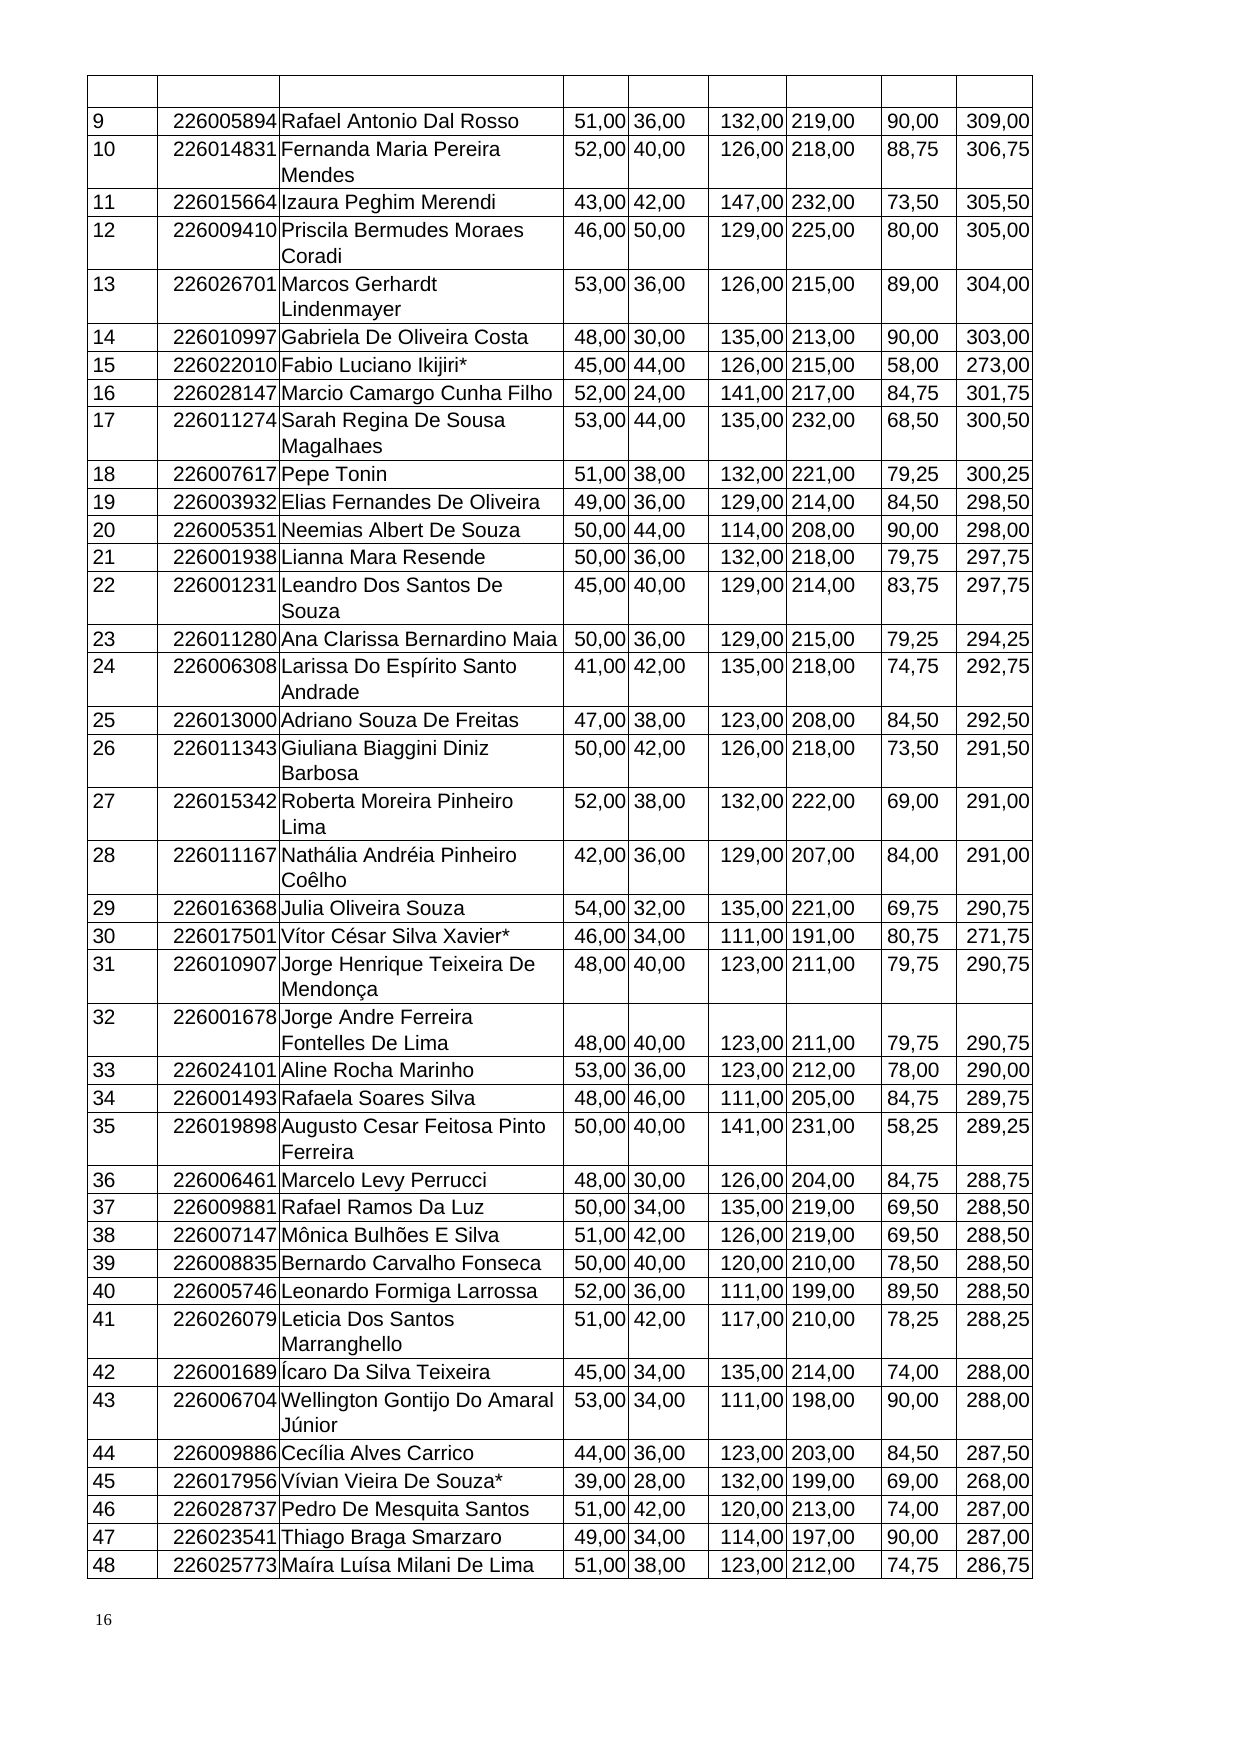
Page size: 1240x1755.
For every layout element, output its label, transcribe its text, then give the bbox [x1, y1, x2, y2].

table_cell 123,00 [709, 1440, 786, 1467]
table_cell 203,00 [787, 1440, 881, 1467]
table_cell 17 [88, 407, 157, 460]
table_cell [629, 76, 708, 107]
table_cell [158, 76, 279, 107]
table_cell 199,00 [787, 1278, 881, 1304]
table_cell 290,75 [957, 1004, 1032, 1056]
table_cell 48,00 [564, 1085, 628, 1112]
table_cell 225,00 [787, 217, 881, 269]
table_cell 219,00 [787, 108, 881, 135]
table_cell 19 [88, 489, 157, 515]
table_cell 215,00 [787, 270, 881, 323]
table_cell 226001231 [158, 572, 279, 624]
table_cell 226001493 [158, 1085, 279, 1112]
table_cell [88, 76, 157, 107]
table_cell 44,00 [629, 407, 708, 460]
table_cell 53,00 [564, 407, 628, 460]
table_cell 52,00 [564, 1278, 628, 1304]
table_cell Leandro Dos Santos De Souza [280, 572, 563, 624]
table_cell 226009881 [158, 1194, 279, 1221]
table_cell 45,00 [564, 572, 628, 624]
table_cell 34 [88, 1085, 157, 1112]
table_cell 126,00 [709, 270, 786, 323]
table_cell 84,75 [882, 380, 956, 406]
table_cell 84,50 [882, 707, 956, 733]
table_cell 292,75 [957, 653, 1032, 706]
table_cell 287,00 [957, 1496, 1032, 1522]
table_cell 129,00 [709, 841, 786, 894]
table_cell 226003932 [158, 489, 279, 515]
table_cell 46,00 [564, 217, 628, 269]
table_cell 221,00 [787, 461, 881, 487]
table_cell 226011274 [158, 407, 279, 460]
table_cell 36,00 [629, 270, 708, 323]
table_cell 50,00 [564, 544, 628, 571]
table_cell Mônica Bulhões E Silva [280, 1222, 563, 1249]
table_cell 132,00 [709, 108, 786, 135]
table_cell 291,00 [957, 788, 1032, 840]
table_cell 40,00 [629, 136, 708, 188]
table_cell 135,00 [709, 1359, 786, 1386]
table_cell 213,00 [787, 324, 881, 351]
table_cell [709, 76, 786, 107]
table_cell 48,00 [564, 1166, 628, 1193]
table_cell 36,00 [629, 544, 708, 571]
table_cell 41,00 [564, 653, 628, 706]
table_cell 288,25 [957, 1305, 1032, 1358]
table_cell 44,00 [629, 516, 708, 543]
table_cell 294,25 [957, 625, 1032, 652]
table_cell 49,00 [564, 489, 628, 515]
table_cell Fernanda Maria Pereira Mendes [280, 136, 563, 188]
table_cell 28,00 [629, 1468, 708, 1495]
table_cell 226028737 [158, 1496, 279, 1522]
table_cell 287,00 [957, 1524, 1032, 1550]
table_cell 42,00 [629, 1305, 708, 1358]
table_cell [787, 76, 881, 107]
table_cell 40,00 [629, 1113, 708, 1165]
table_cell 191,00 [787, 923, 881, 949]
table_cell 301,75 [957, 380, 1032, 406]
table_cell 89,50 [882, 1278, 956, 1304]
table_cell 42,00 [629, 735, 708, 787]
table_cell 303,00 [957, 324, 1032, 351]
table_cell 132,00 [709, 544, 786, 571]
table_cell 80,75 [882, 923, 956, 949]
table_cell 24,00 [629, 380, 708, 406]
table_cell 48,00 [564, 324, 628, 351]
table_cell 74,00 [882, 1359, 956, 1386]
table_cell 288,50 [957, 1222, 1032, 1249]
table_cell 36,00 [629, 108, 708, 135]
table_cell 231,00 [787, 1113, 881, 1165]
table_cell 34,00 [629, 923, 708, 949]
table_cell Marcos Gerhardt Lindenmayer [280, 270, 563, 323]
table_cell 42,00 [629, 1222, 708, 1249]
table_cell 41 [88, 1305, 157, 1358]
table_cell 90,00 [882, 108, 956, 135]
table_cell 42,00 [629, 1496, 708, 1522]
table_cell 14 [88, 324, 157, 351]
table_cell Ícaro Da Silva Teixeira [280, 1359, 563, 1386]
table_cell 54,00 [564, 895, 628, 922]
table_cell 123,00 [709, 950, 786, 1003]
table_cell 74,75 [882, 1551, 956, 1578]
table_cell 208,00 [787, 707, 881, 733]
table_cell 78,00 [882, 1057, 956, 1084]
table_cell [882, 76, 956, 107]
table_cell 215,00 [787, 625, 881, 652]
table_cell 212,00 [787, 1551, 881, 1578]
table_cell 215,00 [787, 352, 881, 378]
table_cell 123,00 [709, 1004, 786, 1056]
table_cell 141,00 [709, 380, 786, 406]
table_cell 84,50 [882, 489, 956, 515]
table_cell 226011343 [158, 735, 279, 787]
table_cell 218,00 [787, 735, 881, 787]
table_cell 84,50 [882, 1440, 956, 1467]
table_cell 40 [88, 1278, 157, 1304]
table_cell Lianna Mara Resende [280, 544, 563, 571]
table_cell Elias Fernandes De Oliveira [280, 489, 563, 515]
table_cell 11 [88, 189, 157, 216]
table_cell 46 [88, 1496, 157, 1522]
table_cell 291,50 [957, 735, 1032, 787]
table_cell 90,00 [882, 1387, 956, 1439]
table_cell 42,00 [629, 189, 708, 216]
table_cell Vívian Vieira De Souza* [280, 1468, 563, 1495]
table_cell 51,00 [564, 1222, 628, 1249]
table_cell 114,00 [709, 516, 786, 543]
table_cell 52,00 [564, 788, 628, 840]
table_cell 29 [88, 895, 157, 922]
table_cell [280, 76, 563, 107]
table_cell 74,75 [882, 653, 956, 706]
table_cell 28 [88, 841, 157, 894]
table_cell 123,00 [709, 707, 786, 733]
table_cell 226026701 [158, 270, 279, 323]
table_cell 126,00 [709, 1166, 786, 1193]
table_cell 135,00 [709, 324, 786, 351]
table_cell 47 [88, 1524, 157, 1550]
table_cell 222,00 [787, 788, 881, 840]
table_cell 120,00 [709, 1496, 786, 1522]
table_cell 232,00 [787, 407, 881, 460]
table_cell Marcio Camargo Cunha Filho [280, 380, 563, 406]
table_cell Wellington Gontijo Do Amaral Júnior [280, 1387, 563, 1439]
table_cell 53,00 [564, 1387, 628, 1439]
table_cell Rafael Antonio Dal Rosso [280, 108, 563, 135]
table_cell 32,00 [629, 895, 708, 922]
table_cell 69,75 [882, 895, 956, 922]
table_cell 50,00 [564, 1250, 628, 1277]
table_cell Neemias Albert De Souza [280, 516, 563, 543]
table_cell 51,00 [564, 108, 628, 135]
table_cell 111,00 [709, 923, 786, 949]
table_cell 79,75 [882, 544, 956, 571]
table_cell 126,00 [709, 136, 786, 188]
table_cell 90,00 [882, 324, 956, 351]
table_cell 135,00 [709, 407, 786, 460]
table_cell 44 [88, 1440, 157, 1467]
table_cell 232,00 [787, 189, 881, 216]
table_cell 38,00 [629, 461, 708, 487]
table_cell 292,50 [957, 707, 1032, 733]
table_cell 79,25 [882, 625, 956, 652]
table_cell 46,00 [629, 1085, 708, 1112]
table_cell 219,00 [787, 1194, 881, 1221]
table_cell Maíra Luísa Milani De Lima [280, 1551, 563, 1578]
table_cell 51,00 [564, 1496, 628, 1522]
table_cell 45,00 [564, 1359, 628, 1386]
table_cell 226016368 [158, 895, 279, 922]
table_cell 212,00 [787, 1057, 881, 1084]
table_cell 40,00 [629, 572, 708, 624]
table_cell 135,00 [709, 653, 786, 706]
table_cell 51,00 [564, 1305, 628, 1358]
table_cell 126,00 [709, 735, 786, 787]
table_cell 69,00 [882, 1468, 956, 1495]
table_cell 214,00 [787, 1359, 881, 1386]
table_cell Fabio Luciano Ikijiri* [280, 352, 563, 378]
table_cell 221,00 [787, 895, 881, 922]
table_cell 38,00 [629, 707, 708, 733]
table_cell 83,75 [882, 572, 956, 624]
table_cell 289,75 [957, 1085, 1032, 1112]
table_cell 50,00 [564, 625, 628, 652]
table_cell 213,00 [787, 1496, 881, 1522]
table_cell 273,00 [957, 352, 1032, 378]
table_cell 22 [88, 572, 157, 624]
table_cell 43,00 [564, 189, 628, 216]
table_cell 226008835 [158, 1250, 279, 1277]
table_cell 198,00 [787, 1387, 881, 1439]
table_cell 132,00 [709, 788, 786, 840]
table_cell 34,00 [629, 1194, 708, 1221]
table_cell 79,75 [882, 1004, 956, 1056]
table_cell 90,00 [882, 516, 956, 543]
table_cell 226017501 [158, 923, 279, 949]
table_cell 89,00 [882, 270, 956, 323]
table_cell Ana Clarissa Bernardino Maia [280, 625, 563, 652]
table_cell 126,00 [709, 352, 786, 378]
table_cell 211,00 [787, 950, 881, 1003]
table_cell 84,00 [882, 841, 956, 894]
table_cell 114,00 [709, 1524, 786, 1550]
table_cell 226001689 [158, 1359, 279, 1386]
table_cell 120,00 [709, 1250, 786, 1277]
table_cell 39,00 [564, 1468, 628, 1495]
table_cell 50,00 [564, 516, 628, 543]
table_cell 23 [88, 625, 157, 652]
table_cell 226009410 [158, 217, 279, 269]
table_cell 298,00 [957, 516, 1032, 543]
table_cell 290,75 [957, 950, 1032, 1003]
table_cell 117,00 [709, 1305, 786, 1358]
table_cell 129,00 [709, 572, 786, 624]
table_cell 36,00 [629, 625, 708, 652]
table_cell 73,50 [882, 735, 956, 787]
table_cell 48 [88, 1551, 157, 1578]
table_cell 226005351 [158, 516, 279, 543]
table_cell 38,00 [629, 1551, 708, 1578]
table_cell 218,00 [787, 136, 881, 188]
table_cell 50,00 [564, 1194, 628, 1221]
table_cell 34,00 [629, 1387, 708, 1439]
table_cell 226022010 [158, 352, 279, 378]
table_cell 18 [88, 461, 157, 487]
table_cell 226009886 [158, 1440, 279, 1467]
table_cell 132,00 [709, 461, 786, 487]
table_cell 271,75 [957, 923, 1032, 949]
table_cell 226017956 [158, 1468, 279, 1495]
table_cell 207,00 [787, 841, 881, 894]
table_cell 297,75 [957, 572, 1032, 624]
table_cell 268,00 [957, 1468, 1032, 1495]
table_cell 141,00 [709, 1113, 786, 1165]
table_cell 27 [88, 788, 157, 840]
table_cell 298,50 [957, 489, 1032, 515]
table_cell 111,00 [709, 1387, 786, 1439]
table_cell 36,00 [629, 1057, 708, 1084]
table_cell 214,00 [787, 572, 881, 624]
table_cell Bernardo Carvalho Fonseca [280, 1250, 563, 1277]
table_cell 290,00 [957, 1057, 1032, 1084]
table_cell 226026079 [158, 1305, 279, 1358]
table_cell 26 [88, 735, 157, 787]
table_cell 68,50 [882, 407, 956, 460]
table_cell 208,00 [787, 516, 881, 543]
table_cell 36,00 [629, 489, 708, 515]
table_cell 33 [88, 1057, 157, 1084]
table_cell 129,00 [709, 625, 786, 652]
table_cell 10 [88, 136, 157, 188]
table_cell 286,75 [957, 1551, 1032, 1578]
table_cell 45,00 [564, 352, 628, 378]
table_cell 226005746 [158, 1278, 279, 1304]
table_cell Rafael Ramos Da Luz [280, 1194, 563, 1221]
table_cell Thiago Braga Smarzaro [280, 1524, 563, 1550]
table_cell 123,00 [709, 1057, 786, 1084]
table_cell 226013000 [158, 707, 279, 733]
table_cell 48,00 [564, 1004, 628, 1056]
table_cell Pedro De Mesquita Santos [280, 1496, 563, 1522]
table_cell 36,00 [629, 1278, 708, 1304]
table_cell 24 [88, 653, 157, 706]
table_cell 25 [88, 707, 157, 733]
table_cell 300,50 [957, 407, 1032, 460]
table_cell Pepe Tonin [280, 461, 563, 487]
table_cell 34,00 [629, 1524, 708, 1550]
table_cell 289,25 [957, 1113, 1032, 1165]
table_cell 88,75 [882, 136, 956, 188]
table_cell 36,00 [629, 841, 708, 894]
table_cell 51,00 [564, 1551, 628, 1578]
table_cell 218,00 [787, 653, 881, 706]
table_cell Leticia Dos Santos Marranghello [280, 1305, 563, 1358]
table_cell 42,00 [629, 653, 708, 706]
table_cell 199,00 [787, 1468, 881, 1495]
table_cell 226006704 [158, 1387, 279, 1439]
table_cell 49,00 [564, 1524, 628, 1550]
table_cell 34,00 [629, 1359, 708, 1386]
table_cell 226023541 [158, 1524, 279, 1550]
table_cell 226007147 [158, 1222, 279, 1249]
table_cell 210,00 [787, 1250, 881, 1277]
table_cell 218,00 [787, 544, 881, 571]
table_cell 305,00 [957, 217, 1032, 269]
table_cell 74,00 [882, 1496, 956, 1522]
table_cell Rafaela Soares Silva [280, 1085, 563, 1112]
table_cell 132,00 [709, 1468, 786, 1495]
table_cell Aline Rocha Marinho [280, 1057, 563, 1084]
table_cell Cecília Alves Carrico [280, 1440, 563, 1467]
table_cell 297,75 [957, 544, 1032, 571]
table_cell 44,00 [564, 1440, 628, 1467]
table_cell Augusto Cesar Feitosa Pinto Ferreira [280, 1113, 563, 1165]
table_cell 78,25 [882, 1305, 956, 1358]
table_cell 46,00 [564, 923, 628, 949]
table_cell Giuliana Biaggini Diniz Barbosa [280, 735, 563, 787]
table_cell 9 [88, 108, 157, 135]
table_cell 38 [88, 1222, 157, 1249]
table_cell 288,50 [957, 1194, 1032, 1221]
table_cell 53,00 [564, 1057, 628, 1084]
table_cell 50,00 [629, 217, 708, 269]
table_cell 226011280 [158, 625, 279, 652]
table_cell 135,00 [709, 1194, 786, 1221]
table_cell 226011167 [158, 841, 279, 894]
table_cell 30 [88, 923, 157, 949]
table_cell 226010997 [158, 324, 279, 351]
table_cell 226010907 [158, 950, 279, 1003]
table_cell 52,00 [564, 136, 628, 188]
table_cell 305,50 [957, 189, 1032, 216]
table_cell 32 [88, 1004, 157, 1056]
table_cell 30,00 [629, 324, 708, 351]
table_cell Roberta Moreira Pinheiro Lima [280, 788, 563, 840]
table_cell 39 [88, 1250, 157, 1277]
table_cell 226028147 [158, 380, 279, 406]
table_cell 111,00 [709, 1085, 786, 1112]
table_cell 73,50 [882, 189, 956, 216]
table_cell 58,00 [882, 352, 956, 378]
table_cell 226001678 [158, 1004, 279, 1056]
table_cell 53,00 [564, 270, 628, 323]
table_cell 111,00 [709, 1278, 786, 1304]
table_cell 42,00 [564, 841, 628, 894]
table_cell 226007617 [158, 461, 279, 487]
table_cell 226015342 [158, 788, 279, 840]
table_cell [564, 76, 628, 107]
table_cell 43 [88, 1387, 157, 1439]
table_cell 79,75 [882, 950, 956, 1003]
table_cell 309,00 [957, 108, 1032, 135]
table_cell 147,00 [709, 189, 786, 216]
table_cell Vítor César Silva Xavier* [280, 923, 563, 949]
table_cell 20 [88, 516, 157, 543]
table_cell 129,00 [709, 217, 786, 269]
table_cell 69,50 [882, 1222, 956, 1249]
table_cell 36,00 [629, 1440, 708, 1467]
table_cell 47,00 [564, 707, 628, 733]
table_cell 90,00 [882, 1524, 956, 1550]
table_cell 30,00 [629, 1166, 708, 1193]
table_cell 288,50 [957, 1278, 1032, 1304]
table_cell 226005894 [158, 108, 279, 135]
table_cell 69,00 [882, 788, 956, 840]
table_cell 290,75 [957, 895, 1032, 922]
table_cell 50,00 [564, 1113, 628, 1165]
table_cell 51,00 [564, 461, 628, 487]
table_cell 45 [88, 1468, 157, 1495]
table_cell 126,00 [709, 1222, 786, 1249]
table_cell 80,00 [882, 217, 956, 269]
table_cell 226024101 [158, 1057, 279, 1084]
table_cell 226006308 [158, 653, 279, 706]
table_cell 48,00 [564, 950, 628, 1003]
table_cell Marcelo Levy Perrucci [280, 1166, 563, 1193]
table_cell Jorge Henrique Teixeira De Mendonça [280, 950, 563, 1003]
table_cell 44,00 [629, 352, 708, 378]
table_cell 210,00 [787, 1305, 881, 1358]
table_cell 211,00 [787, 1004, 881, 1056]
table_cell 197,00 [787, 1524, 881, 1550]
table_cell 291,00 [957, 841, 1032, 894]
table_cell 226001938 [158, 544, 279, 571]
table_cell 226025773 [158, 1551, 279, 1578]
table_cell 226014831 [158, 136, 279, 188]
table_cell 38,00 [629, 788, 708, 840]
table_cell 40,00 [629, 1004, 708, 1056]
table_cell 226006461 [158, 1166, 279, 1193]
table_cell Adriano Souza De Freitas [280, 707, 563, 733]
table_cell 37 [88, 1194, 157, 1221]
table_cell 40,00 [629, 950, 708, 1003]
table_cell Larissa Do Espírito Santo Andrade [280, 653, 563, 706]
table_cell 304,00 [957, 270, 1032, 323]
table_cell Julia Oliveira Souza [280, 895, 563, 922]
table_cell 69,50 [882, 1194, 956, 1221]
table_cell 214,00 [787, 489, 881, 515]
table_cell 217,00 [787, 380, 881, 406]
table_cell 15 [88, 352, 157, 378]
table_cell Izaura Peghim Merendi [280, 189, 563, 216]
table_cell 50,00 [564, 735, 628, 787]
table_cell 300,25 [957, 461, 1032, 487]
table_cell 16 [88, 380, 157, 406]
table_cell 288,50 [957, 1250, 1032, 1277]
table_cell 226019898 [158, 1113, 279, 1165]
table_cell 35 [88, 1113, 157, 1165]
table_cell Jorge Andre Ferreira Fontelles De Lima [280, 1004, 563, 1056]
table_cell Sarah Regina De Sousa Magalhaes [280, 407, 563, 460]
table_cell 40,00 [629, 1250, 708, 1277]
table_cell [957, 76, 1032, 107]
table_cell 13 [88, 270, 157, 323]
table_cell Priscila Bermudes Moraes Coradi [280, 217, 563, 269]
table_cell 219,00 [787, 1222, 881, 1249]
table_cell 84,75 [882, 1085, 956, 1112]
table_cell 129,00 [709, 489, 786, 515]
table_cell 288,00 [957, 1387, 1032, 1439]
table_cell 205,00 [787, 1085, 881, 1112]
table_cell 288,75 [957, 1166, 1032, 1193]
table_cell Nathália Andréia Pinheiro Coêlho [280, 841, 563, 894]
table_cell 42 [88, 1359, 157, 1386]
table_cell 79,25 [882, 461, 956, 487]
table_cell 84,75 [882, 1166, 956, 1193]
table_cell 52,00 [564, 380, 628, 406]
table_cell 306,75 [957, 136, 1032, 188]
table_cell 36 [88, 1166, 157, 1193]
table_cell Leonardo Formiga Larrossa [280, 1278, 563, 1304]
table_cell 31 [88, 950, 157, 1003]
table_cell 21 [88, 544, 157, 571]
table_cell 135,00 [709, 895, 786, 922]
table_cell 123,00 [709, 1551, 786, 1578]
table_cell 204,00 [787, 1166, 881, 1193]
table_cell 226015664 [158, 189, 279, 216]
table_cell 78,50 [882, 1250, 956, 1277]
table_cell 288,00 [957, 1359, 1032, 1386]
table_cell Gabriela De Oliveira Costa [280, 324, 563, 351]
table_cell 287,50 [957, 1440, 1032, 1467]
table_cell 12 [88, 217, 157, 269]
table_cell 58,25 [882, 1113, 956, 1165]
